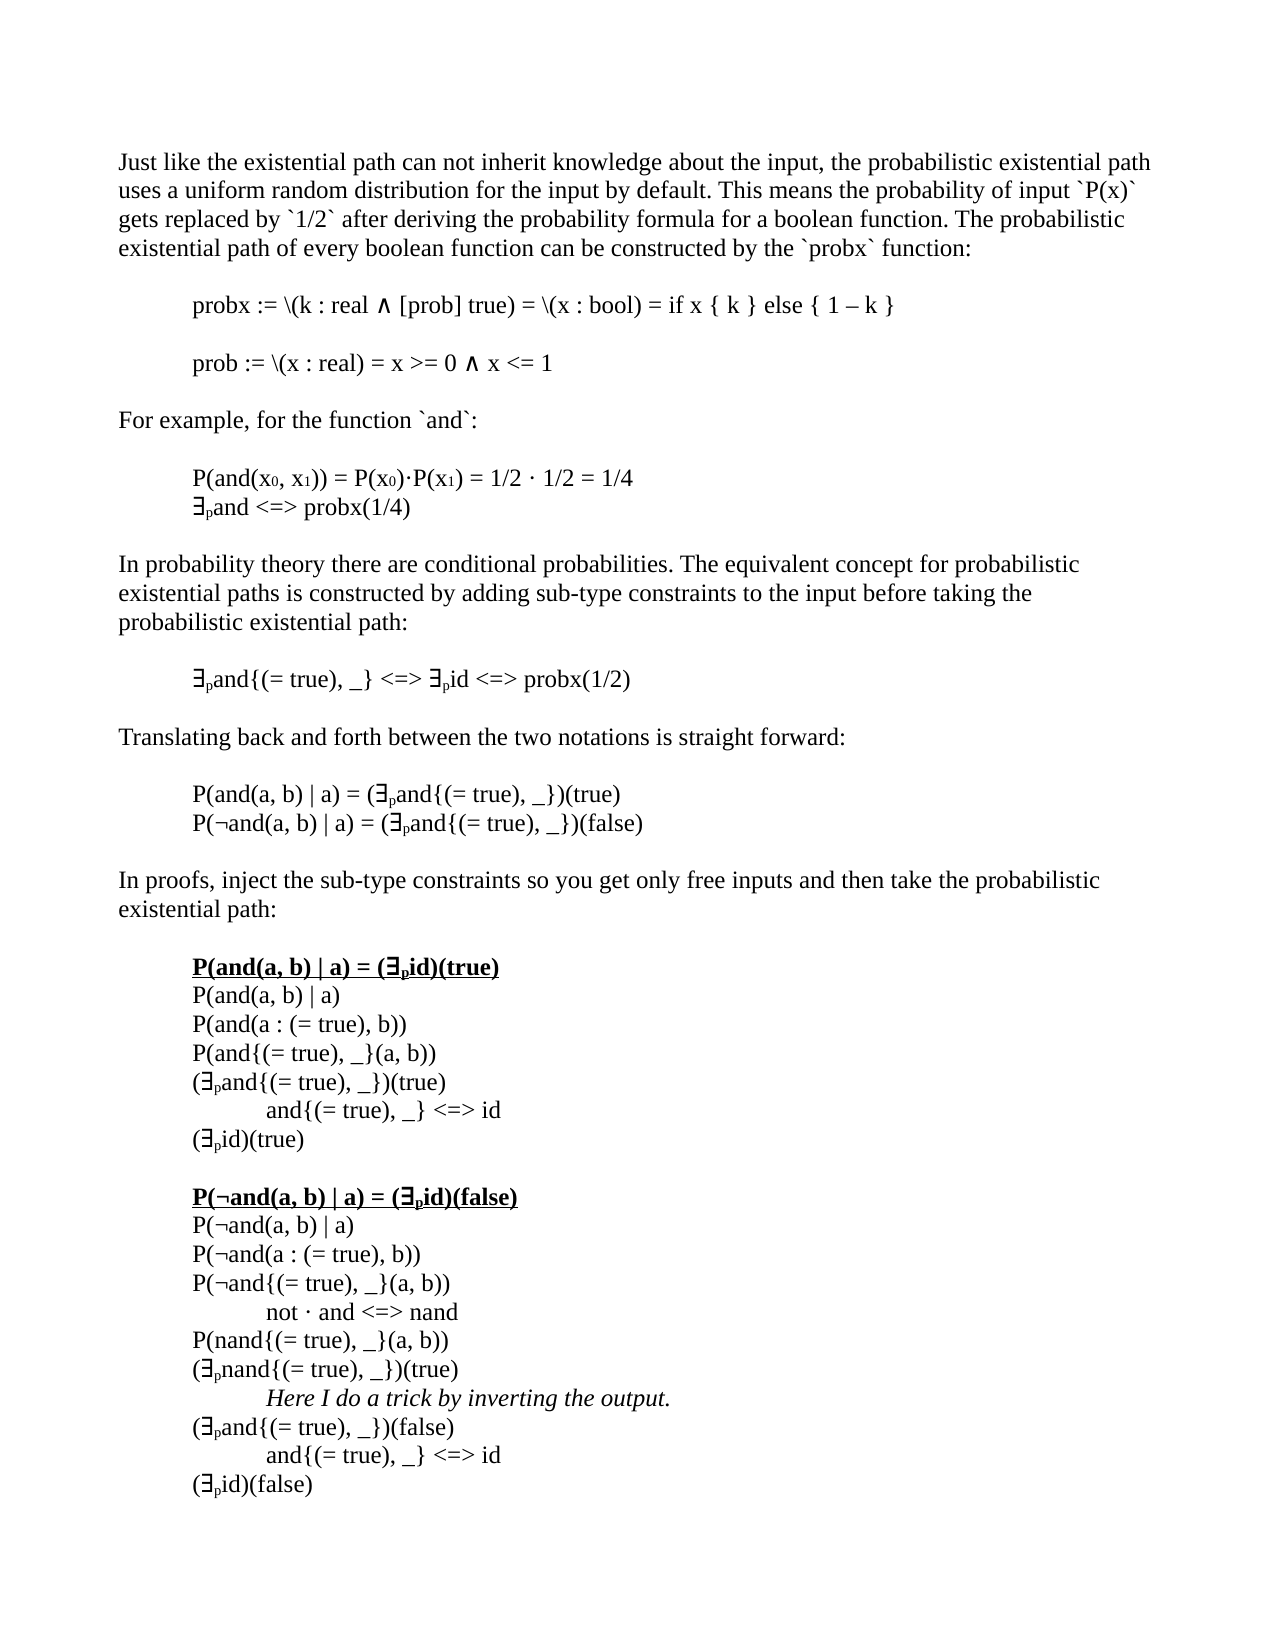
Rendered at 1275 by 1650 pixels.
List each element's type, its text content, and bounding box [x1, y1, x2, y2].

text probx := \(k : real ∧ [prob] true) = \(x : bool) = if x { k } else { 1 – k } [118, 291, 1157, 319]
text (∃pnand{(= true), _})(true) [118, 1354, 1157, 1383]
text and{(= true), _} <=> id [118, 1096, 1157, 1124]
text (∃pand{(= true), _})(true) [118, 1067, 1157, 1096]
text P(and(a, b) | a) = (∃pid)(true) [118, 952, 1157, 981]
text (∃pid)(true) [118, 1124, 1157, 1153]
text Just like the existential path can not inherit knowledge about the input, the probabilistic existential path uses a uniform random distribution for the input by default. This means the probability of input `P(x)` gets replaced by `1/2` after deriving the probability formula for a boolean function. The probabilistic existential path of every boolean function can be constructed by the `probx` function: [118, 147, 1157, 262]
text In probability theory there are conditional probabilities. The equivalent concept for probabilistic existential paths is constructed by adding sub-type constraints to the input before taking the probabilistic existential path: [118, 549, 1157, 636]
text (∃pand{(= true), _})(false) [118, 1412, 1157, 1441]
text Here I do a trick by inverting the output. [118, 1383, 1157, 1412]
text P(¬and{(= true), _}(a, b)) [118, 1268, 1157, 1297]
text For example, for the function `and`: [118, 406, 1157, 434]
text P(and{(= true), _}(a, b)) [118, 1038, 1157, 1067]
text P(nand{(= true), _}(a, b)) [118, 1326, 1157, 1354]
text P(¬and(a, b) | a) = (∃pand{(= true), _})(false) [118, 808, 1157, 837]
text ∃pand{(= true), _} <=> ∃pid <=> probx(1/2) [118, 664, 1157, 693]
text P(and(x0, x1)) = P(x0)·P(x1) = 1/2 · 1/2 = 1/4 [118, 463, 1157, 492]
text P(and(a, b) | a) [118, 981, 1157, 1009]
text not · and <=> nand [118, 1297, 1157, 1326]
text In proofs, inject the sub-type constraints so you get only free inputs and then take the probabilistic existential path: [118, 866, 1157, 923]
text prob := \(x : real) = x >= 0 ∧ x <= 1 [118, 348, 1157, 377]
text P(¬and(a : (= true), b)) [118, 1239, 1157, 1268]
text P(¬and(a, b) | a) [118, 1211, 1157, 1239]
text P(and(a : (= true), b)) [118, 1009, 1157, 1038]
text and{(= true), _} <=> id [118, 1441, 1157, 1469]
text (∃pid)(false) [118, 1469, 1157, 1498]
text ∃pand <=> probx(1/4) [118, 492, 1157, 521]
text P(and(a, b) | a) = (∃pand{(= true), _})(true) [118, 779, 1157, 808]
text P(¬and(a, b) | a) = (∃pid)(false) [118, 1182, 1157, 1211]
text Translating back and forth between the two notations is straight forward: [118, 722, 1157, 751]
